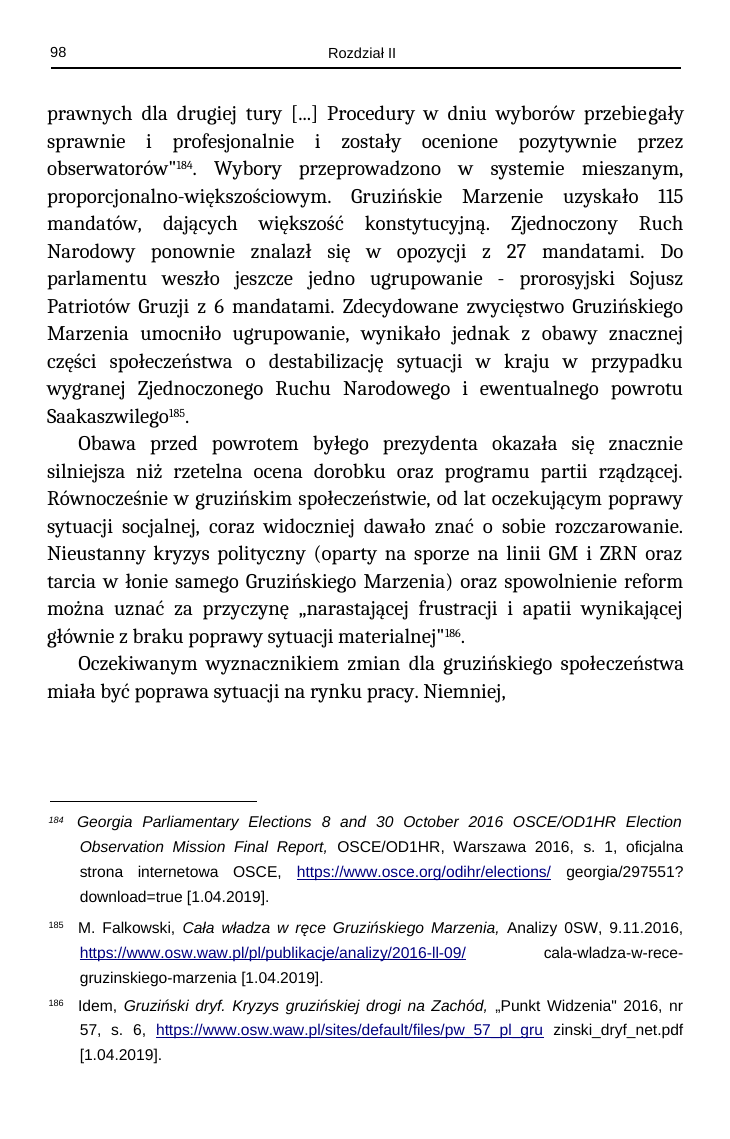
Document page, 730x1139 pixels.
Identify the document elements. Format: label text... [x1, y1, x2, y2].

text 184 Georgia Parliamentary Elections 8 and 30 October 2016 OSCE/OD1HR Elec­tion Observation Mission Final Report, OSCE/OD1HR, Warszawa 2016, s. 1, oficjalna strona internetowa OSCE, https://www.osce.org/odihr/elections/ georgia/297551?download=true [1.04.2019]. [48, 813, 683, 906]
text 185 M. Falkowski, Cała władza w ręce Gruzińskiego Marzenia, Analizy 0SW, 9.11.2016, https://www.osw.waw.pl/pl/publikacje/analizy/2016-ll-09/ cala-wladza-w-rece-gruzinskiego-marzenia [1.04.2019]. [48, 918, 683, 986]
text 98 [50, 44, 71, 61]
text Obawa przed powrotem byłego prezydenta okazała się znacznie silniejsza niż rzetelna ocena dorobku oraz programu partii rządzącej. Równocześnie w gruzińskim społeczeństwie, od lat oczekującym poprawy sytuacji socjalnej, coraz widoczniej dawało znać o sobie rozczarowanie. Nieustanny kryzys polityczny (oparty na sporze na linii GM i ZRN oraz tarcia w łonie samego Gruzińskiego Marzenia) oraz spowolnienie reform można uznać za przyczynę „narastającej frustracji i apatii wynikającej głównie z braku poprawy sytuacji materialnej"186. [47, 432, 684, 648]
text Oczekiwanym wyznacznikiem zmian dla gruzińskiego społe­czeństwa miała być poprawa sytuacji na rynku pracy. Niemniej, [47, 652, 684, 703]
text prawnych dla drugiej tury [...] Procedury w dniu wyborów przebie­gały sprawnie i profesjonalnie i zostały ocenione pozytywnie przez obserwatorów"184. Wybory przeprowadzono w systemie mieszanym, proporcjonalno-większościowym. Gruzińskie Marzenie uzyskało 115 mandatów, dających większość konstytucyjną. Zjednoczony Ruch Narodowy ponownie znalazł się w opozycji z 27 mandatami. Do parlamentu weszło jeszcze jedno ugrupowanie - prorosyjski Sojusz Patriotów Gruzji z 6 mandatami. Zdecydowane zwycięstwo Gruzińskiego Marzenia umocniło ugrupowanie, wynikało jednak z obawy znacznej części społeczeństwa o destabilizację sytuacji w kraju w przypadku wygranej Zjednoczonego Ruchu Narodowego i ewentualnego powrotu Saakaszwilego185. [47, 102, 684, 428]
text Rozdział II [328, 44, 406, 61]
text 186 Idem, Gruziński dryf. Kryzys gruzińskiej drogi na Zachód, „Punkt Widzenia" 2016, nr 57, s. 6, https://www.osw.waw.pl/sites/default/files/pw_57_pl_gru zinski_dryf_net.pdf [1.04.2019]. [48, 996, 683, 1064]
